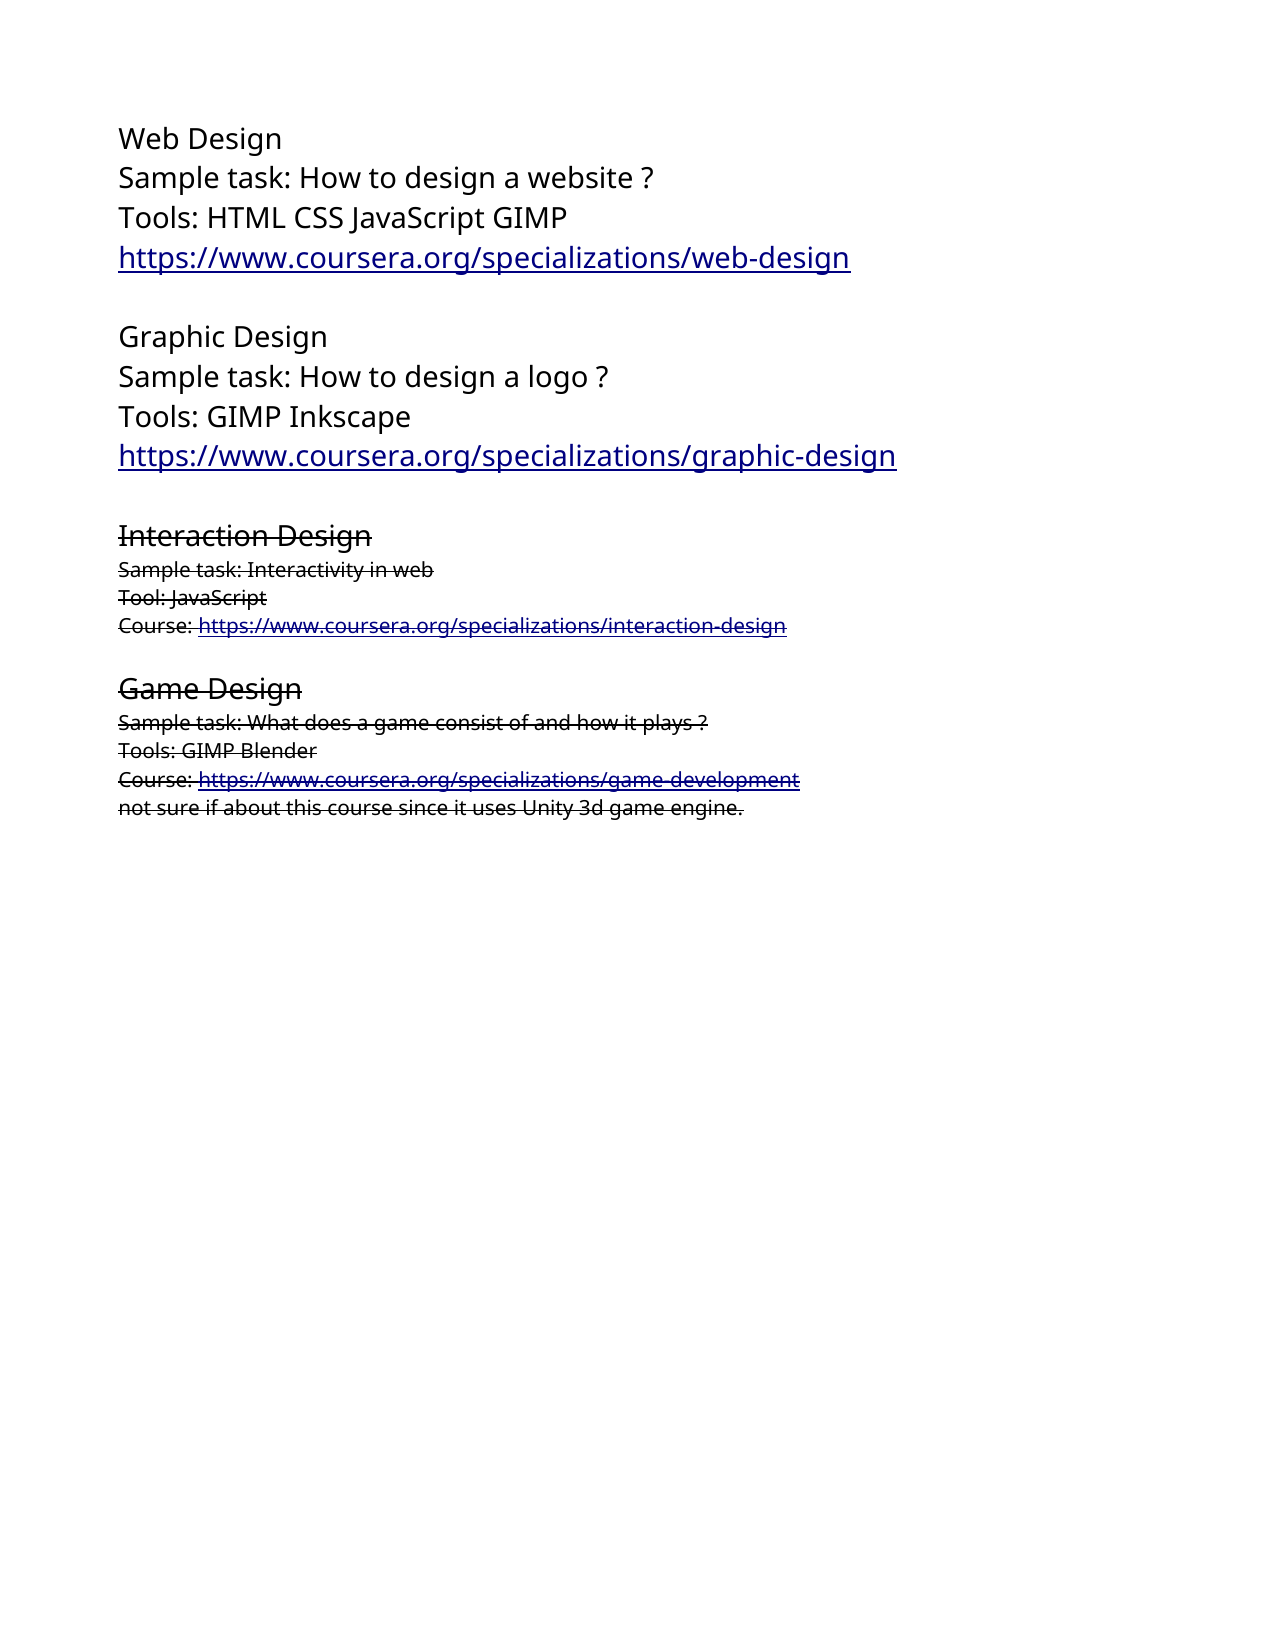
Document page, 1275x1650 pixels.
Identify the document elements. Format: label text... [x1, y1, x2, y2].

text Tools: HTML CSS JavaScript GIMP [118, 197, 1157, 237]
text Sample task: How to design a website ? [118, 158, 1157, 197]
text Course: https://www.coursera.org/specializations/game-development [118, 765, 1157, 793]
text Tool: JavaScript [118, 583, 1157, 612]
text Sample task: What does a game consist of and how it plays ? [118, 708, 1157, 737]
text not sure if about this course since it uses Unity 3d game engine. [118, 793, 1157, 822]
text Game Design [118, 668, 1157, 708]
text Tools: GIMP Inkscape [118, 396, 1157, 436]
text Course: https://www.coursera.org/specializations/interaction-design [118, 612, 1157, 640]
text https://www.coursera.org/specializations/web-design [118, 237, 1157, 277]
text Sample task: Interactivity in web [118, 555, 1157, 583]
text Interaction Design [118, 515, 1157, 555]
text Sample task: How to design a logo ? [118, 356, 1157, 396]
text Graphic Design [118, 317, 1157, 356]
text Web Design [118, 118, 1157, 158]
text Tools: GIMP Blender [118, 737, 1157, 765]
text https://www.coursera.org/specializations/graphic-design [118, 436, 1157, 475]
